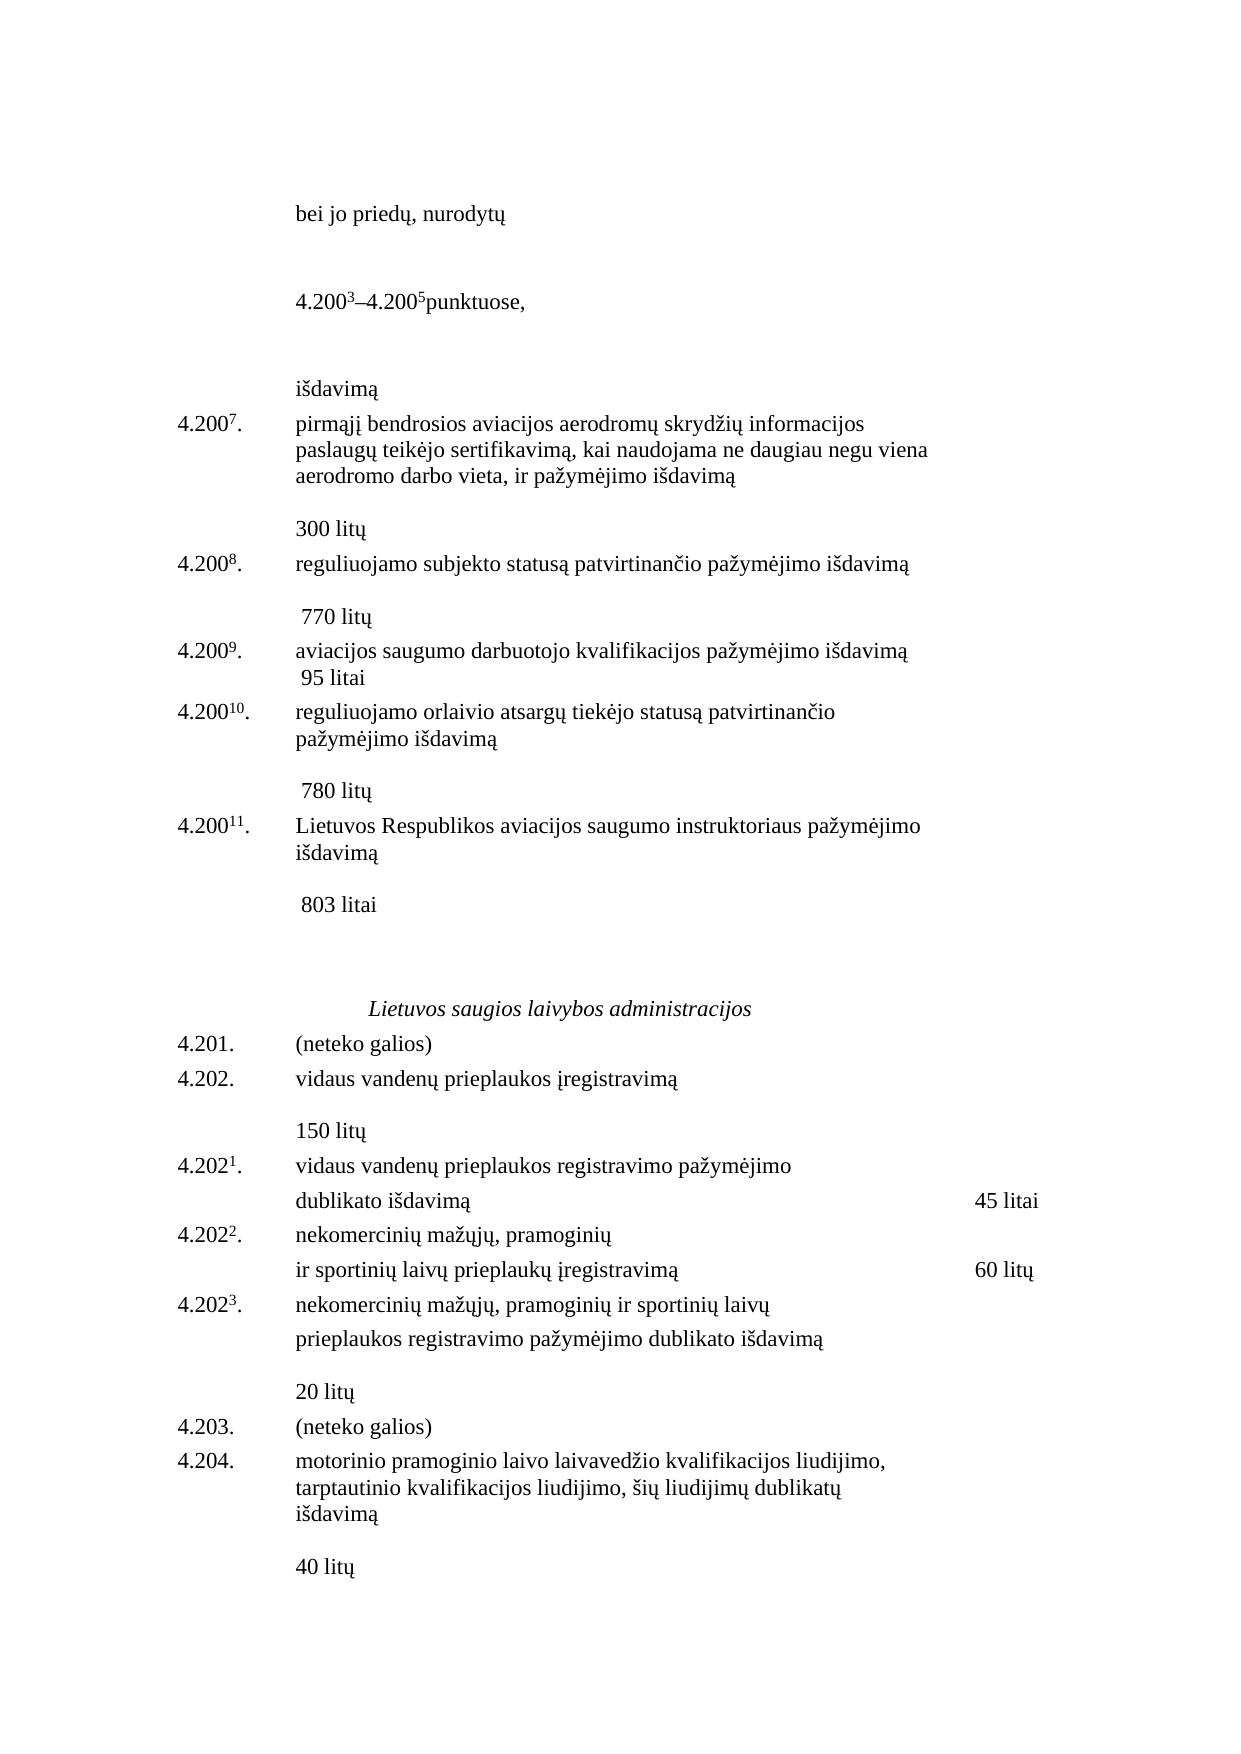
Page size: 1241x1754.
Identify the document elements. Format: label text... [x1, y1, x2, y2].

text 4.2022. nekomercinių mažųjų, pramoginių [177, 1221, 1122, 1248]
text 4.2009. aviacijos saugumo darbuotojo kvalifikacijos pažymėjimo išdavimą 95 litai [177, 637, 945, 690]
text 4.203. (neteko galios) [177, 1413, 945, 1439]
text 4.204. motorinio pramoginio laivo laivavedžio kvalifikacijos liudijimo, tarptautinio kvalifikacijos liudijimo, šių liudijimų dublikatų išdavimą 40 litų [177, 1448, 924, 1579]
text 4.20011. Lietuvos Respublikos aviacijos saugumo instruktoriaus pažymėjimo išdavimą 803 litai [177, 812, 930, 918]
text prieplaukos registravimo pažymėjimo dublikato išdavimą 20 litų [295, 1326, 945, 1404]
text 4.202. vidaus vandenų prieplaukos įregistravimą 150 litų [177, 1065, 945, 1144]
text bei jo priedų, nurodytų [177, 148, 945, 227]
text 4.201. (neteko galios) [177, 1030, 945, 1056]
text 4.2007. pirmąjį bendrosios aviacijos aerodromų skrydžių informacijos paslaugų teikėjo sertifikavimą, kai naudojama ne daugiau negu viena aerodromo darbo vieta, ir pažymėjimo išdavimą 300 litų [177, 410, 945, 542]
text ir sportinių laivų prieplaukų įregistravimą 60 litų [177, 1256, 1122, 1282]
text 4.20010. reguliuojamo orlaivio atsargų tiekėjo statusą patvirtinančio pažymėjimo išdavimą 780 litų [177, 698, 930, 804]
text 4.2023. nekomercinių mažųjų, pramoginių ir sportinių laivų [177, 1291, 1122, 1317]
text 4.2003–4.2005punktuose, [177, 235, 945, 314]
text 4.2008. reguliuojamo subjekto statusą patvirtinančio pažymėjimo išdavimą 770 litų [177, 550, 930, 629]
text 4.2021. vidaus vandenų prieplaukos registravimo pažymėjimo [177, 1152, 1122, 1178]
text Lietuvos saugios laivybos administracijos [177, 995, 945, 1022]
text dublikato išdavimą 45 litai [177, 1187, 1122, 1213]
text išdavimą [177, 322, 945, 402]
